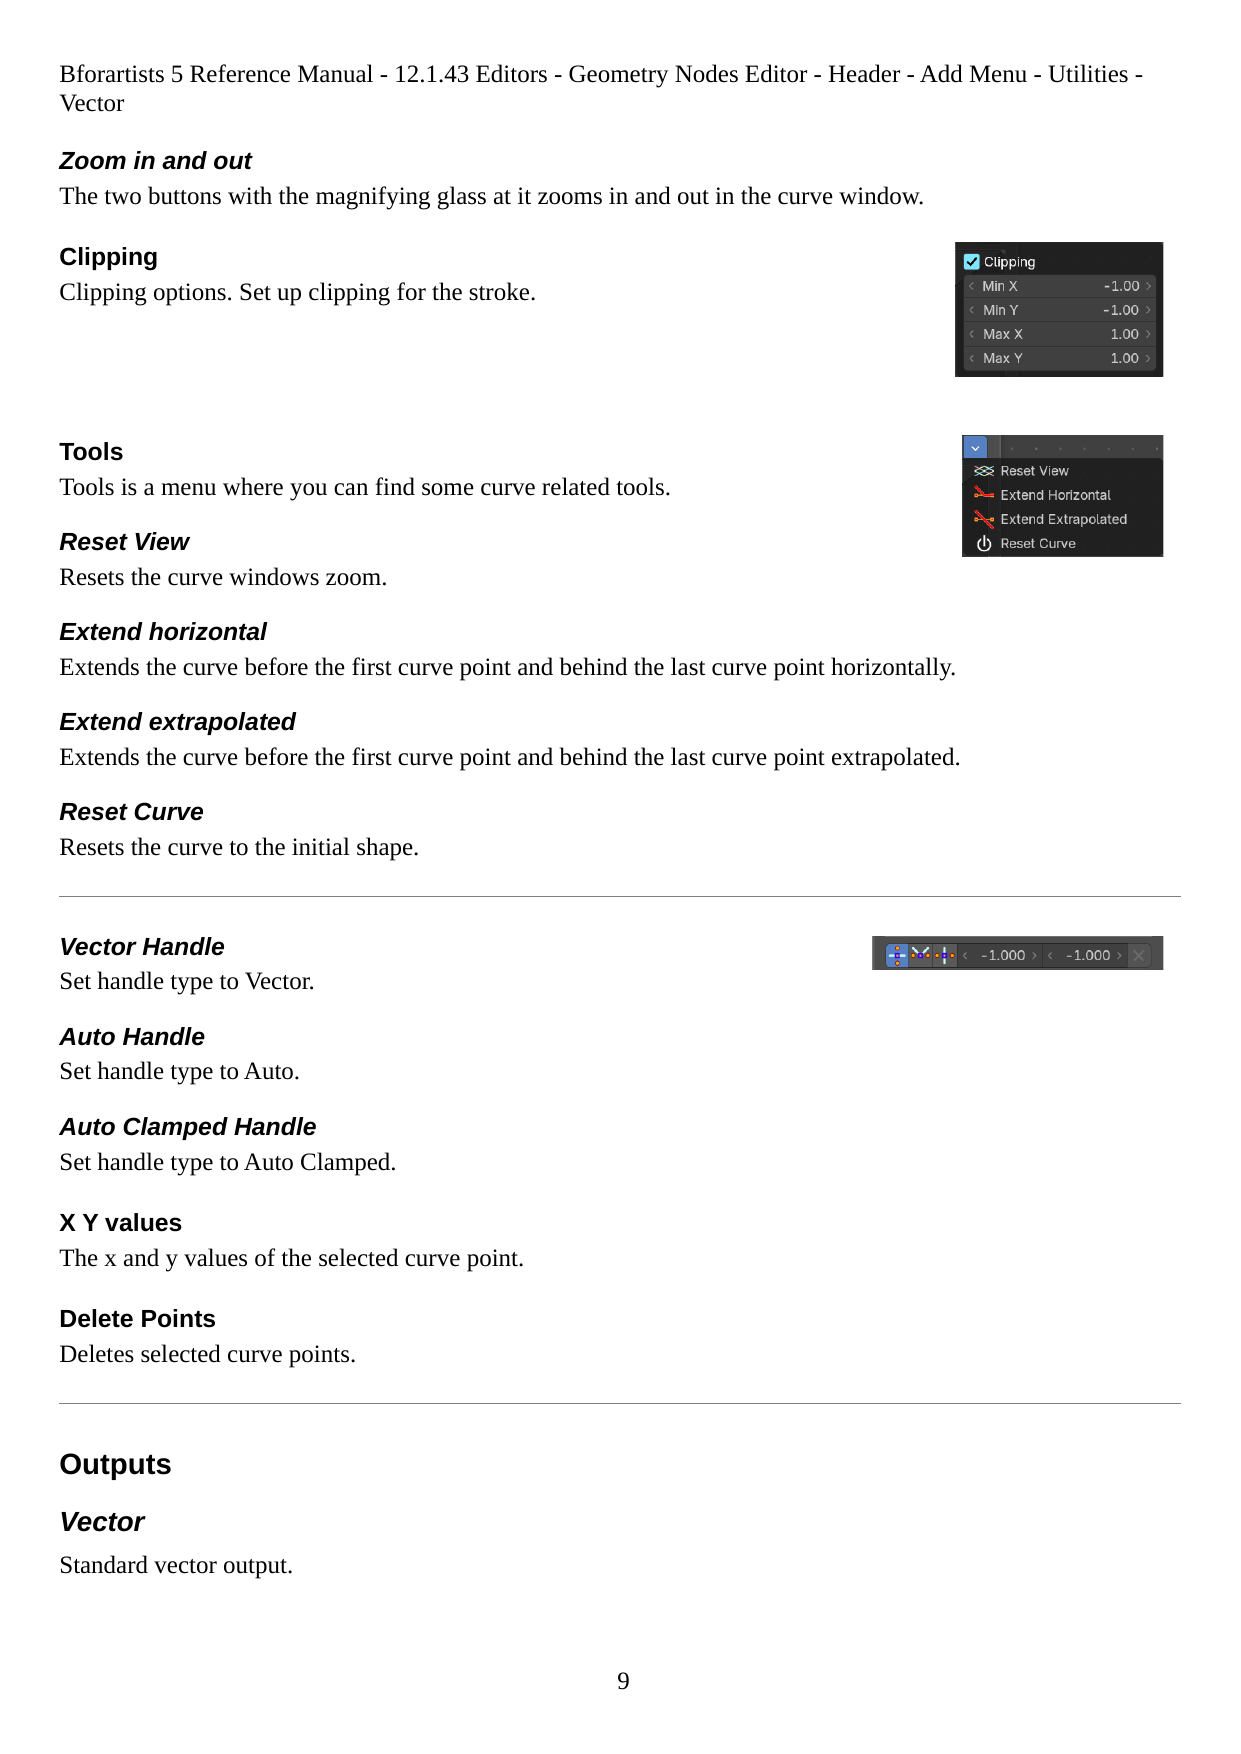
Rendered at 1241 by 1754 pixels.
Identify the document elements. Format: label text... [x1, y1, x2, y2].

subtitle Extend horizontal [59, 617, 1181, 646]
subtitle Vector [59, 1506, 1181, 1538]
subtitle Auto Handle [59, 1022, 1181, 1050]
subtitle Delete Points [59, 1304, 1181, 1333]
text The two buttons with the magnifying glass at it zooms in and out in the curve window. [59, 181, 1181, 209]
subtitle X Y values [59, 1208, 1181, 1237]
text Set handle type to Vector. [59, 966, 1181, 995]
text Resets the curve to the initial shape. [59, 832, 1181, 861]
text Extends the curve before the first curve point and behind the last curve point extrapolated. [59, 742, 1181, 771]
subtitle Tools [59, 437, 962, 465]
subtitle Zoom in and out [59, 146, 1181, 174]
picture [872, 936, 1164, 970]
subtitle Clipping [59, 242, 955, 271]
text Resets the curve windows zoom. [59, 562, 1181, 591]
subtitle Outputs [59, 1447, 1181, 1481]
text Set handle type to Auto Clamped. [59, 1147, 1181, 1175]
subtitle Auto Clamped Handle [59, 1112, 1181, 1140]
subtitle [1164, 242, 1181, 271]
text The x and y values of the selected curve point. [59, 1243, 1181, 1272]
picture [955, 242, 1164, 377]
subtitle Extend extrapolated [59, 707, 1181, 736]
subtitle [1164, 527, 1181, 556]
text Extends the curve before the first curve point and behind the last curve point horizontally. [59, 652, 1181, 681]
text Clipping options. Set up clipping for the stroke. [59, 277, 955, 306]
subtitle Reset View [59, 527, 962, 556]
subtitle Reset Curve [59, 797, 1181, 826]
picture [962, 435, 1164, 557]
subtitle [1164, 437, 1181, 465]
text Deletes selected curve points. [59, 1339, 1181, 1368]
subtitle Vector Handle [59, 932, 1181, 960]
text Set handle type to Auto. [59, 1056, 1181, 1085]
text Tools is a menu where you can find some curve related tools. [59, 472, 962, 500]
text Standard vector output. [59, 1550, 1181, 1579]
